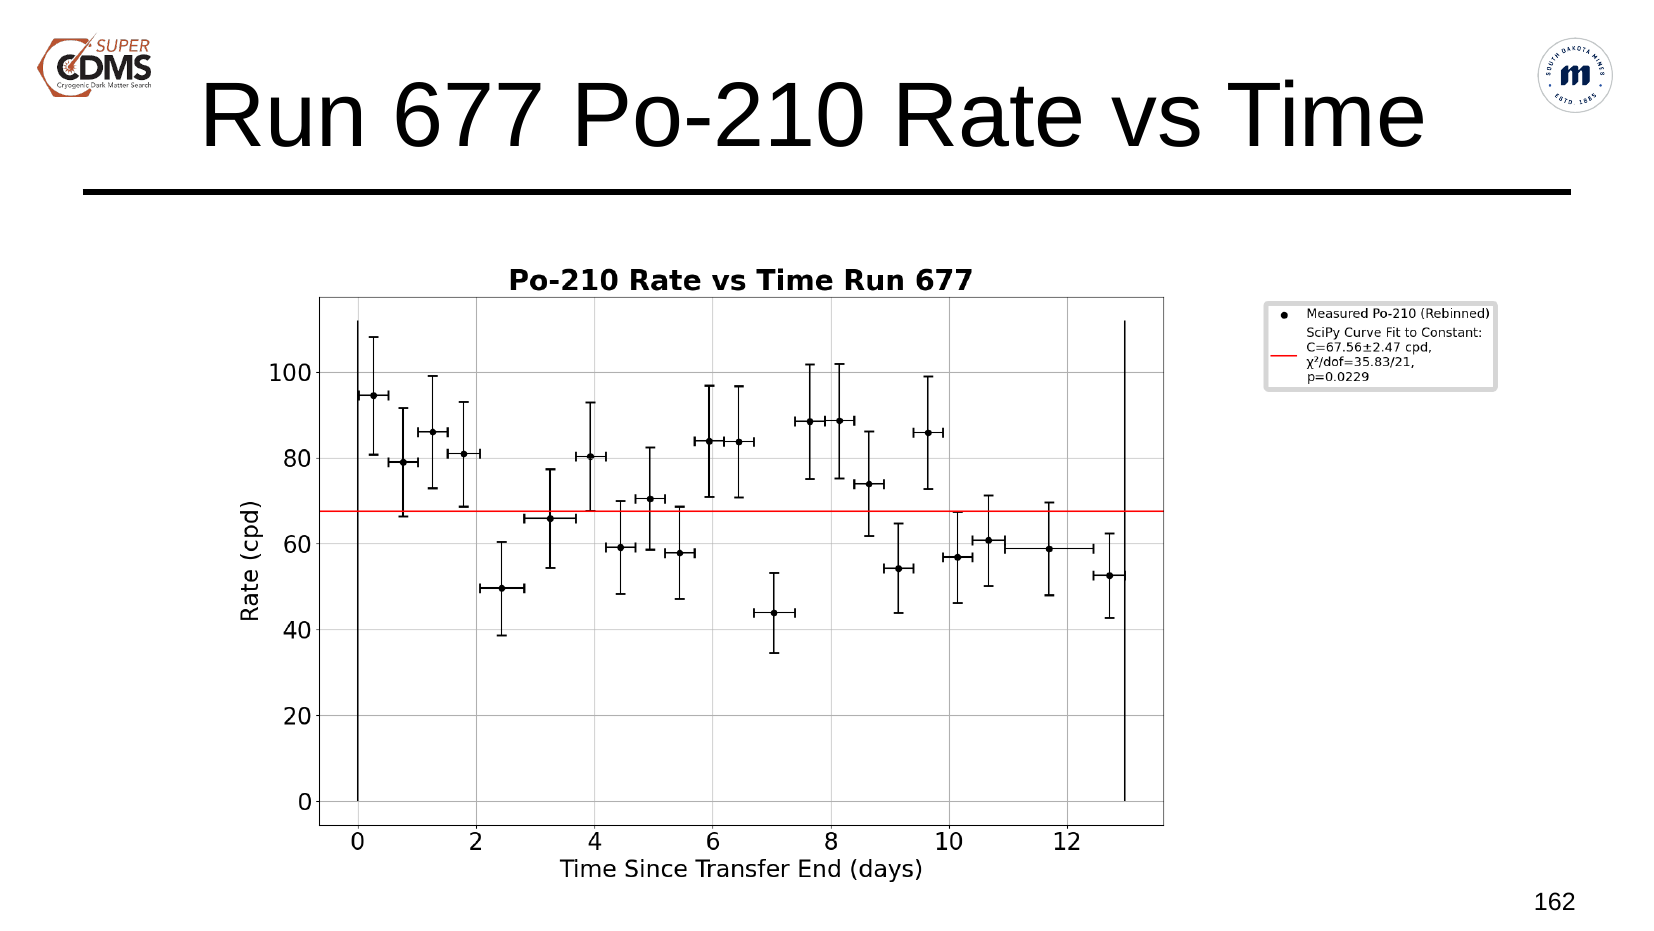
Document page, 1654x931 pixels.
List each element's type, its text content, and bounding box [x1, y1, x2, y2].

picture [1571, 37, 1613, 113]
title Run 677 Po-210 Rate vs Time [82, 37, 1571, 193]
picture [150, 214, 1501, 901]
picture [37, 32, 151, 97]
